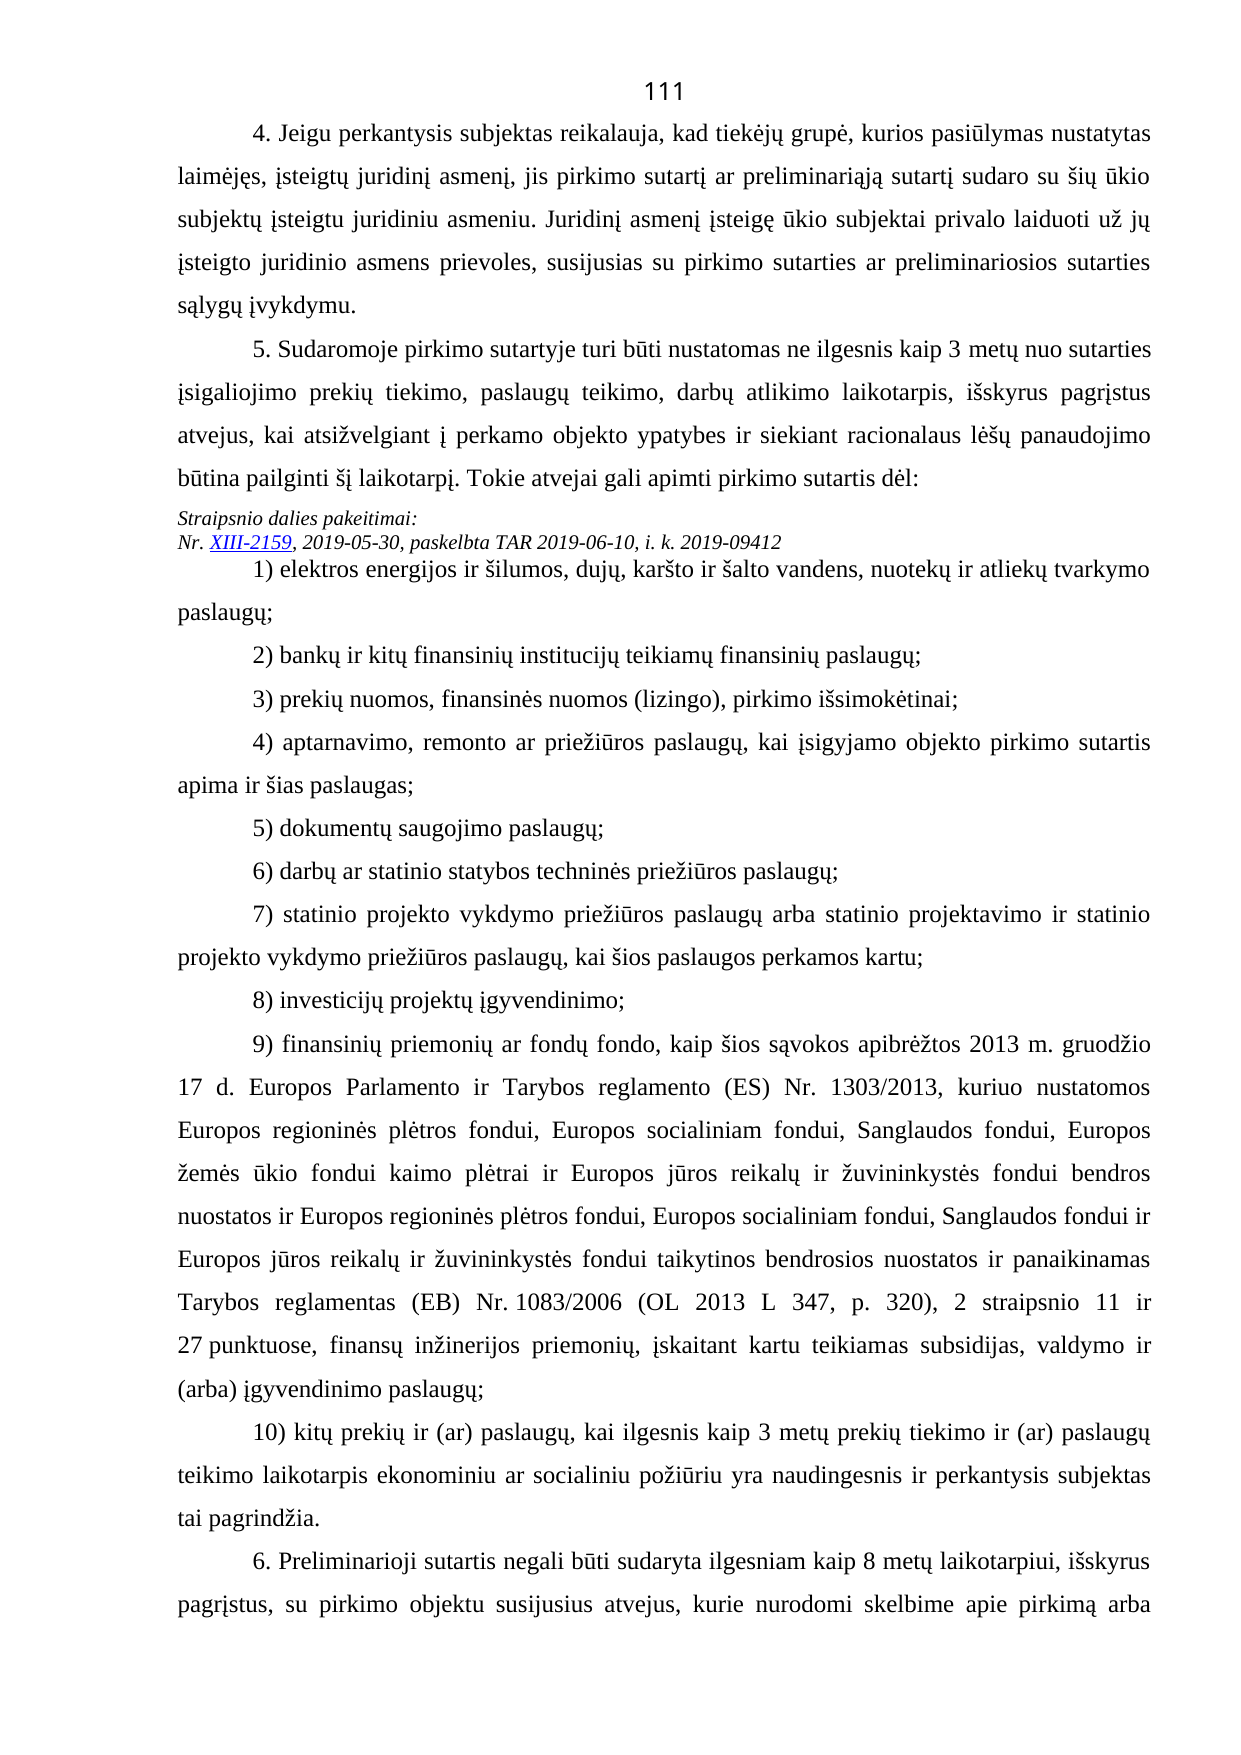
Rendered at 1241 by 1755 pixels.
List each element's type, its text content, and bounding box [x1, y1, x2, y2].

text 2) bankų ir kitų finansinių institucijų teikiamų finansinių paslaugų; [177, 641, 1152, 669]
text Straipsnio dalies pakeitimai: [177, 506, 1152, 530]
text 1) elektros energijos ir šilumos, dujų, karšto ir šalto vandens, nuotekų ir atliekų tvarkymo paslaugų; [177, 554, 1152, 626]
text 8) investicijų projektų įgyvendinimo; [177, 986, 1152, 1014]
text 10) kitų prekių ir (ar) paslaugų, kai ilgesnis kaip 3 metų prekių tiekimo ir (ar) paslaugų teikimo laikotarpis ekonominiu ar socialiniu požiūriu yra naudingesnis ir perkantysis subjektas tai pagrindžia. [177, 1417, 1152, 1532]
text 7) statinio projekto vykdymo priežiūros paslaugų arba statinio projektavimo ir statinio projekto vykdymo priežiūros paslaugų, kai šios paslaugos perkamos kartu; [177, 899, 1152, 971]
text Nr. XIII-2159, 2019-05-30, paskelbta TAR 2019-06-10, i. k. 2019-09412 [177, 530, 1152, 554]
text 3) prekių nuomos, finansinės nuomos (lizingo), pirkimo išsimokėtinai; [177, 684, 1152, 712]
text 5) dokumentų saugojimo paslaugų; [177, 813, 1152, 842]
text 6) darbų ar statinio statybos techninės priežiūros paslaugų; [177, 856, 1152, 885]
text 4) aptarnavimo, remonto ar priežiūros paslaugų, kai įsigyjamo objekto pirkimo sutartis apima ir šias paslaugas; [177, 727, 1152, 799]
text 5. Sudaromoje pirkimo sutartyje turi būti nustatomas ne ilgesnis kaip 3 metų nuo sutarties įsigaliojimo prekių tiekimo, paslaugų teikimo, darbų atlikimo laikotarpis, išskyrus pagrįstus atvejus, kai atsižvelgiant į perkamo objekto ypatybes ir siekiant racionalaus lėšų panaudojimo būtina pailginti šį laikotarpį. Tokie atvejai gali apimti pirkimo sutartis dėl: [177, 334, 1152, 492]
text 6. Preliminarioji sutartis negali būti sudaryta ilgesniam kaip 8 metų laikotarpiui, išskyrus pagrįstus, su pirkimo objektu susijusius atvejus, kurie nurodomi skelbime apie pirkimą arba [177, 1546, 1152, 1618]
text 9) finansinių priemonių ar fondų fondo, kaip šios sąvokos apibrėžtos 2013 m. gruodžio 17 d. Europos Parlamento ir Tarybos reglamento (ES) Nr. 1303/2013, kuriuo nustatomos Europos regioninės plėtros fondui, Europos socialiniam fondui, Sanglaudos fondui, Europos žemės ūkio fondui kaimo plėtrai ir Europos jūros reikalų ir žuvininkystės fondui bendros nuostatos ir Europos regioninės plėtros fondui, Europos socialiniam fondui, Sanglaudos fondui ir Europos jūros reikalų ir žuvininkystės fondui taikytinos bendrosios nuostatos ir panaikinamas Tarybos reglamentas (EB) Nr. 1083/2006 (OL 2013 L 347, p. 320), 2 straipsnio 11 ir 27 punktuose, finansų inžinerijos priemonių, įskaitant kartu teikiamas subsidijas, valdymo ir (arba) įgyvendinimo paslaugų; [177, 1029, 1152, 1402]
text 4. Jeigu perkantysis subjektas reikalauja, kad tiekėjų grupė, kurios pasiūlymas nustatytas laimėjęs, įsteigtų juridinį asmenį, jis pirkimo sutartį ar preliminariąją sutartį sudaro su šių ūkio subjektų įsteigtu juridiniu asmeniu. Juridinį asmenį įsteigę ūkio subjektai privalo laiduoti už jų įsteigto juridinio asmens prievoles, susijusias su pirkimo sutarties ar preliminariosios sutarties sąlygų įvykdymu. [177, 118, 1152, 319]
